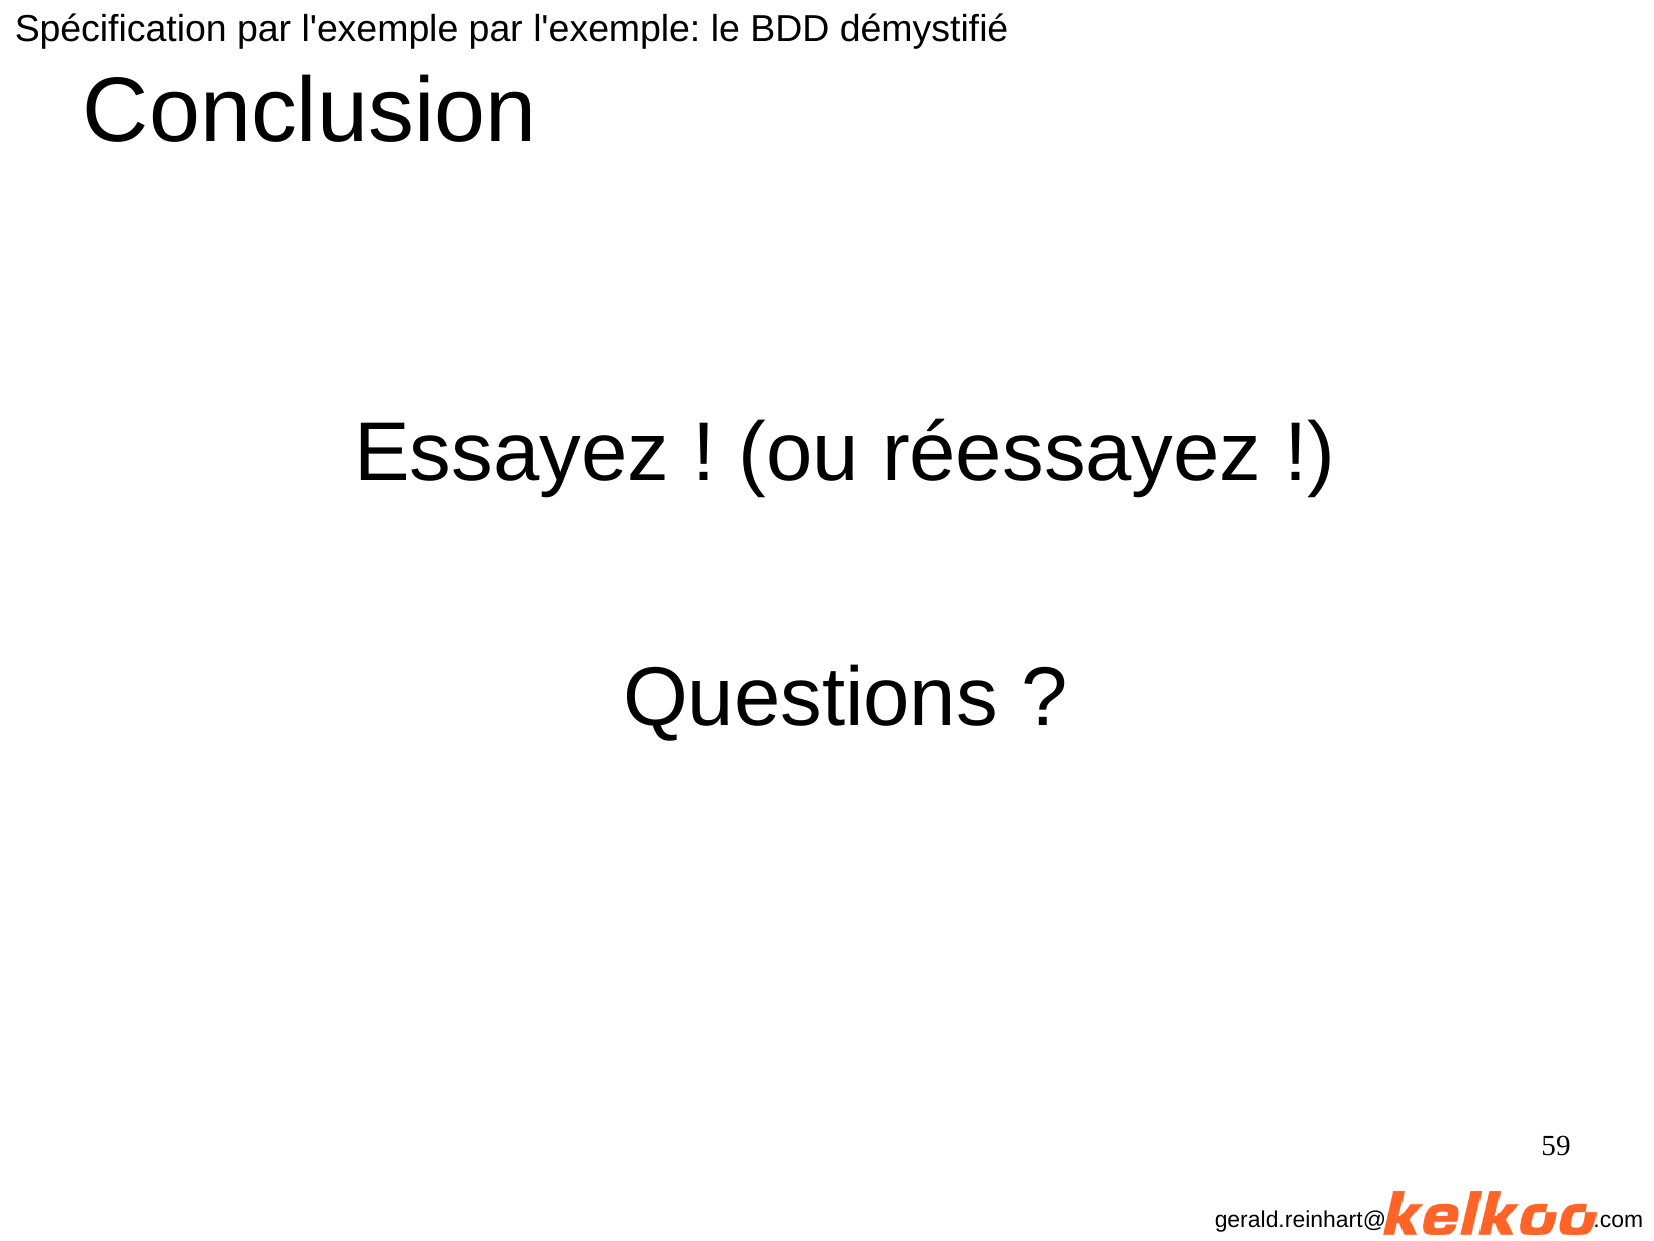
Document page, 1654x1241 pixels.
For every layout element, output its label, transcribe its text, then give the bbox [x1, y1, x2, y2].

title Conclusion [82, 5, 1571, 213]
picture [1383, 1191, 1597, 1199]
list Essayez ! (ou réessayez !) Questions ? [45, 405, 1576, 1021]
text_box gerald.reinhart@ .com [1193, 1199, 1654, 1241]
text_box Spécification par l'exemple par l'exemple: le BDD démystifié [0, 0, 1024, 57]
